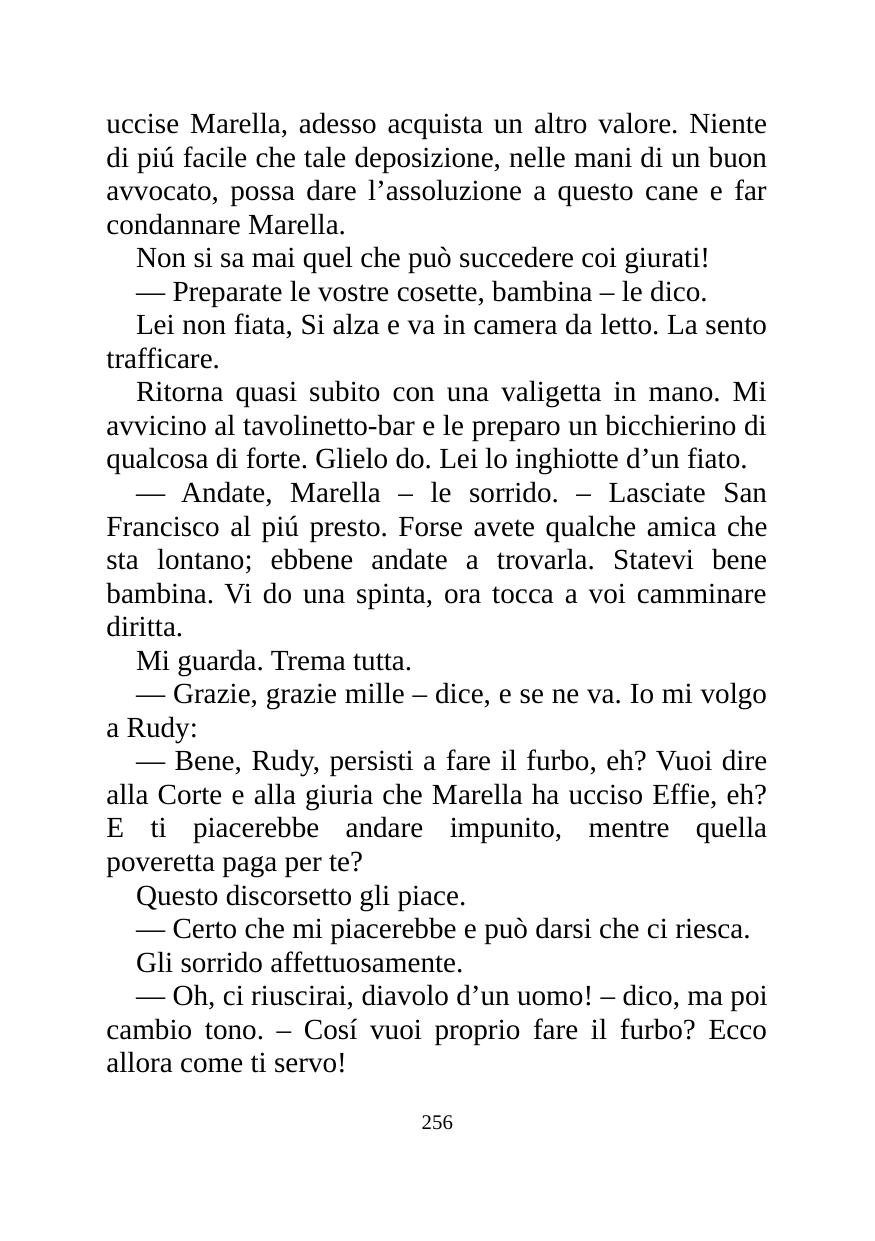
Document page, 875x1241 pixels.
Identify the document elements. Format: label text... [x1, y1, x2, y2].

text — Preparate le vostre cosette, bambina – le dico. [106, 274, 768, 307]
text — Bene, Rudy, persisti a fare il furbo, eh? Vuoi dire alla Corte e alla giuria che Marella ha ucciso Effie, eh? E ti piacerebbe andare impunito, mentre quella poveretta paga per te? [106, 743, 768, 878]
text Mi guarda. Trema tutta. [106, 643, 768, 676]
text uccise Marella, adesso acquista un altro valore. Niente di piú facile che tale deposizione, nelle mani di un buon avvocato, possa dare l’assoluzione a questo cane e far condannare Marella. [106, 106, 768, 240]
text Ritorna quasi subito con una valigetta in mano. Mi avvicino al tavolinetto-bar e le preparo un bicchierino di qualcosa di forte. Glielo do. Lei lo inghiotte d’un fiato. [106, 374, 768, 475]
text Gli sorrido affettuosamente. [106, 945, 768, 978]
text — Certo che mi piacerebbe e può darsi che ci riesca. [106, 911, 768, 945]
text Non si sa mai quel che può succedere coi giurati! [106, 240, 768, 274]
text Lei non fiata, Si alza e va in camera da letto. La sento trafficare. [106, 307, 768, 374]
text — Andate, Marella – le sorrido. – Lasciate San Francisco al piú presto. Forse avete qualche amica che sta lontano; ebbene andate a trovarla. Statevi bene bambina. Vi do una spinta, ora tocca a voi camminare diritta. [106, 475, 768, 643]
text Questo discorsetto gli piace. [106, 878, 768, 911]
text — Oh, ci riuscirai, diavolo d’un uomo! – dico, ma poi cambio tono. – Cosí vuoi proprio fare il furbo? Ecco allora come ti servo! [106, 978, 768, 1079]
text — Grazie, grazie mille – dice, e se ne va. Io mi volgo a Rudy: [106, 676, 768, 743]
